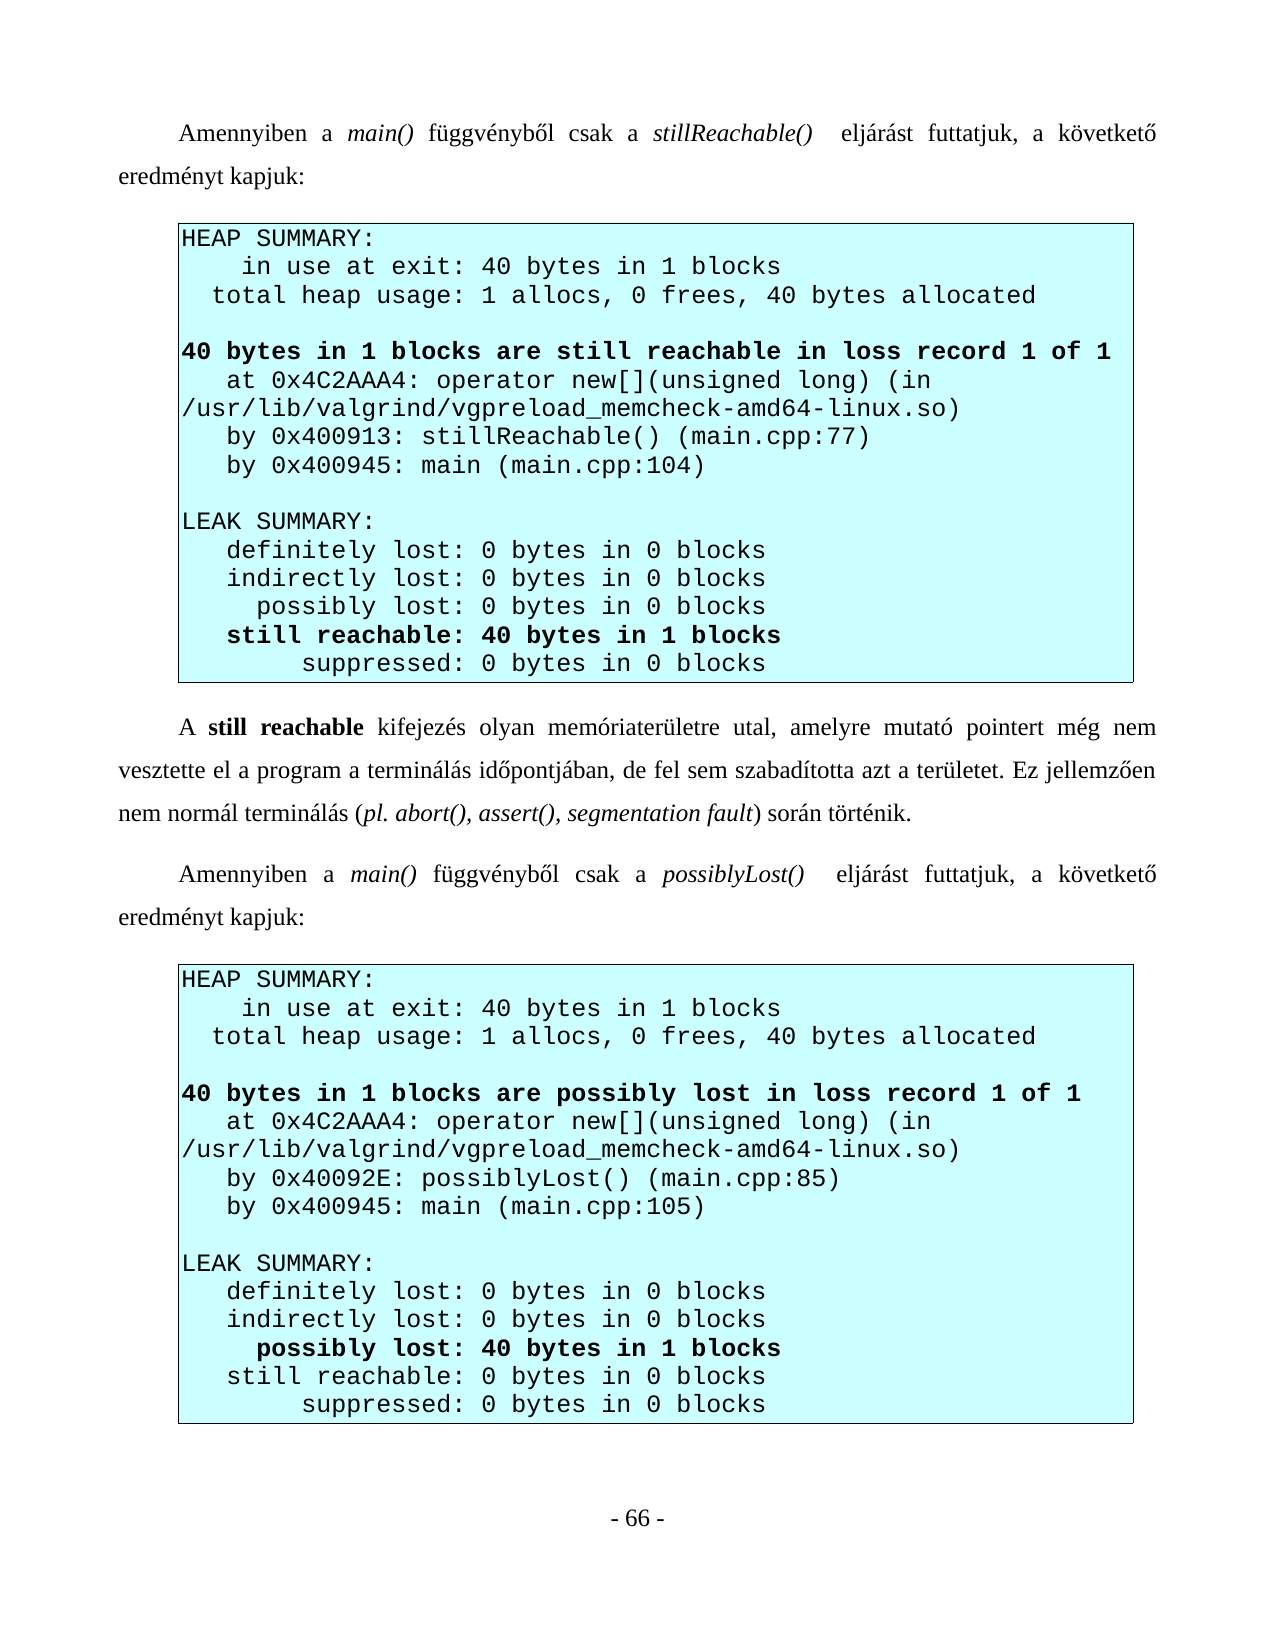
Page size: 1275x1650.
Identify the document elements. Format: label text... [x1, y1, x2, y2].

text Amennyiben a main() függvényből csak a possiblyLost() eljárást futtatjuk, a követkető eredményt kapjuk: [118, 859, 1157, 931]
text HEAP SUMMARY: in use at exit: 40 bytes in 1 blocks total heap usage: 1 allocs, 0 frees, 40 bytes allocated 40 bytes in 1 blocks are possibly lost in loss record 1 of 1 at 0x4C2AAA4: operator new[](unsigned long) (in /usr/lib/valgrind/vgpreload_memcheck-amd64-linux.so) by 0x40092E: possiblyLost() (main.cpp:85) by 0x400945: main (main.cpp:105) LEAK SUMMARY: definitely lost: 0 bytes in 0 blocks indirectly lost: 0 bytes in 0 blocks possibly lost: 40 bytes in 1 blocks still reachable: 0 bytes in 0 blocks suppressed: 0 bytes in 0 blocks [179, 965, 1133, 1423]
text A still reachable kifejezés olyan memóriaterületre utal, amelyre mutató pointert még nem vesztette el a program a terminálás időpontjában, de fel sem szabadította azt a területet. Ez jellemzően nem normál terminálás (pl. abort(), assert(), segmentation fault) során történik. [118, 712, 1157, 827]
text HEAP SUMMARY: in use at exit: 40 bytes in 1 blocks total heap usage: 1 allocs, 0 frees, 40 bytes allocated 40 bytes in 1 blocks are still reachable in loss record 1 of 1 at 0x4C2AAA4: operator new[](unsigned long) (in /usr/lib/valgrind/vgpreload_memcheck-amd64-linux.so) by 0x400913: stillReachable() (main.cpp:77) by 0x400945: main (main.cpp:104) LEAK SUMMARY: definitely lost: 0 bytes in 0 blocks indirectly lost: 0 bytes in 0 blocks possibly lost: 0 bytes in 0 blocks still reachable: 40 bytes in 1 blocks suppressed: 0 bytes in 0 blocks [179, 224, 1133, 682]
text Amennyiben a main() függvényből csak a stillReachable() eljárást futtatjuk, a követkető eredményt kapjuk: [118, 118, 1157, 190]
